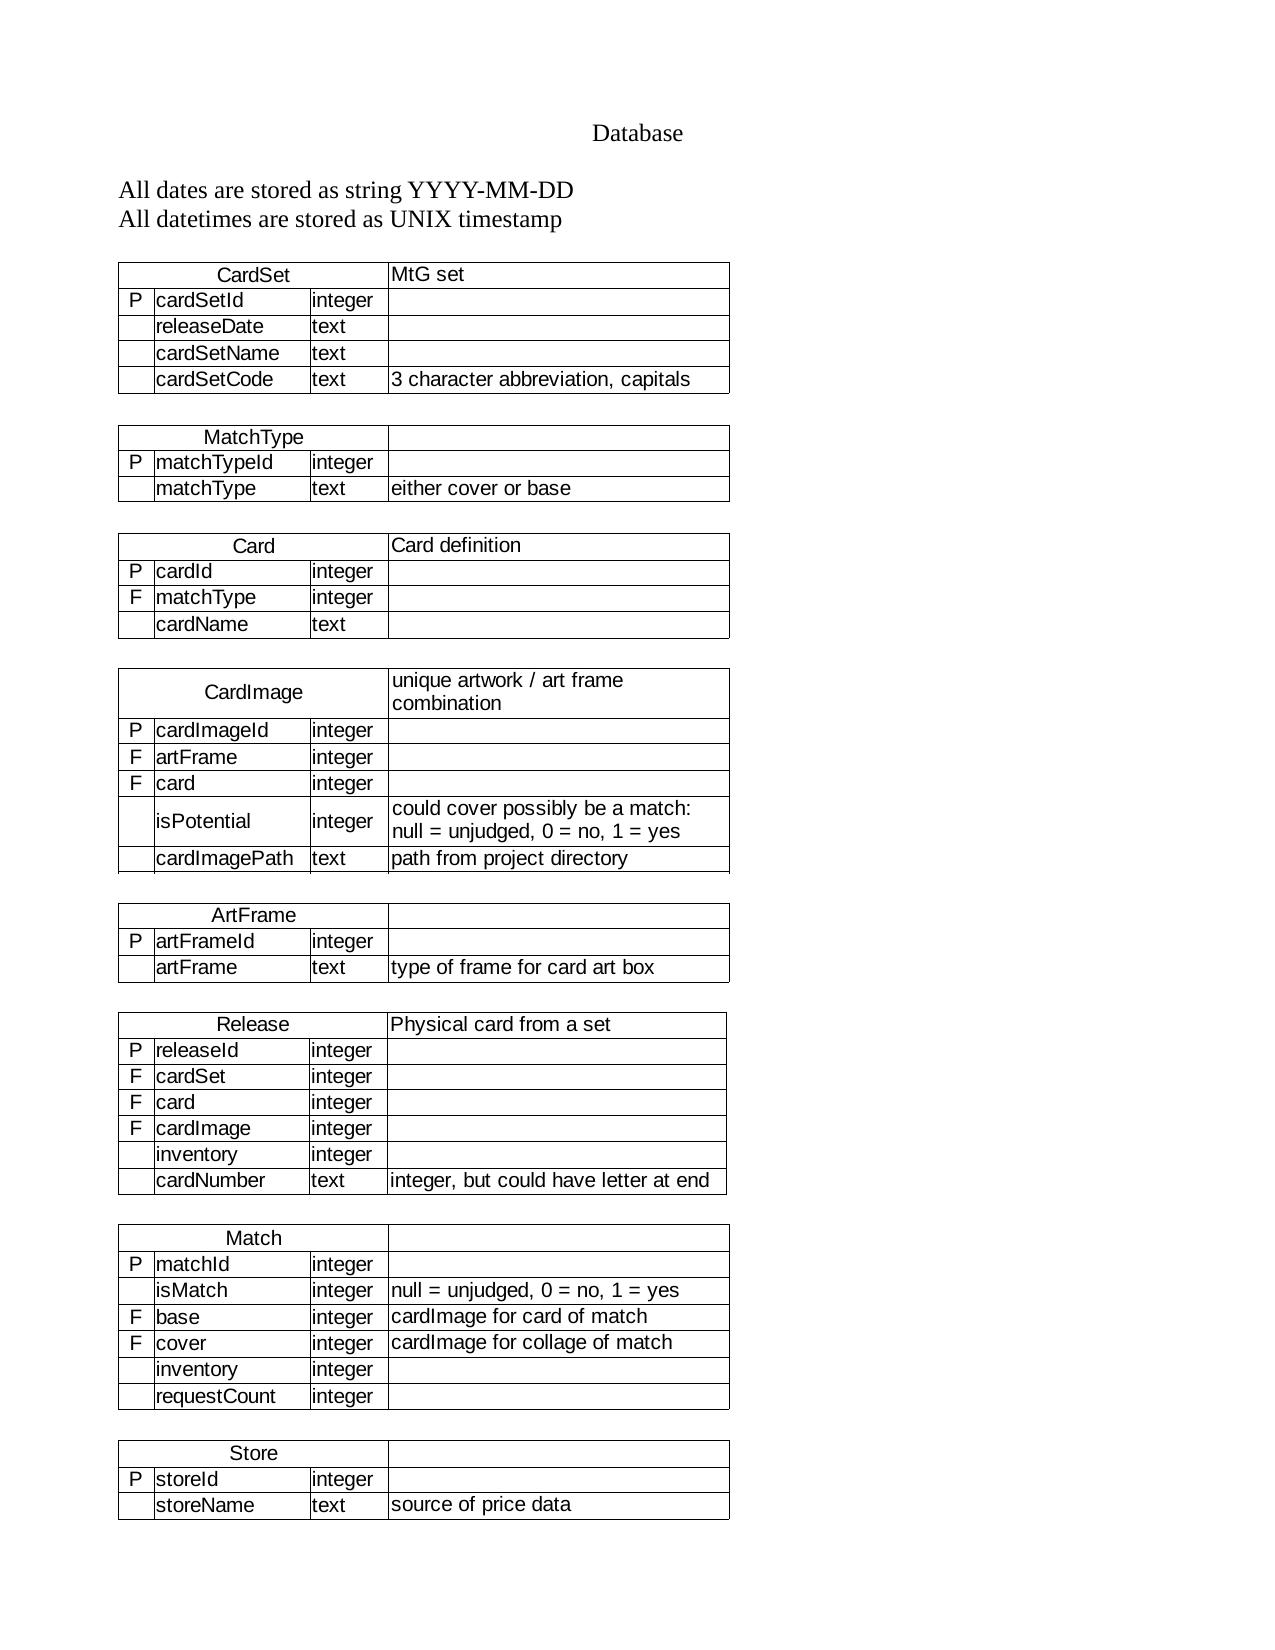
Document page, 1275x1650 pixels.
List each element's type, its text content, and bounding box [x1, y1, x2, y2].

text All dates are stored as string YYYY-MM-DD [118, 176, 1157, 204]
text Database [118, 118, 1157, 147]
text All datetimes are stored as UNIX timestamp [118, 204, 1157, 233]
